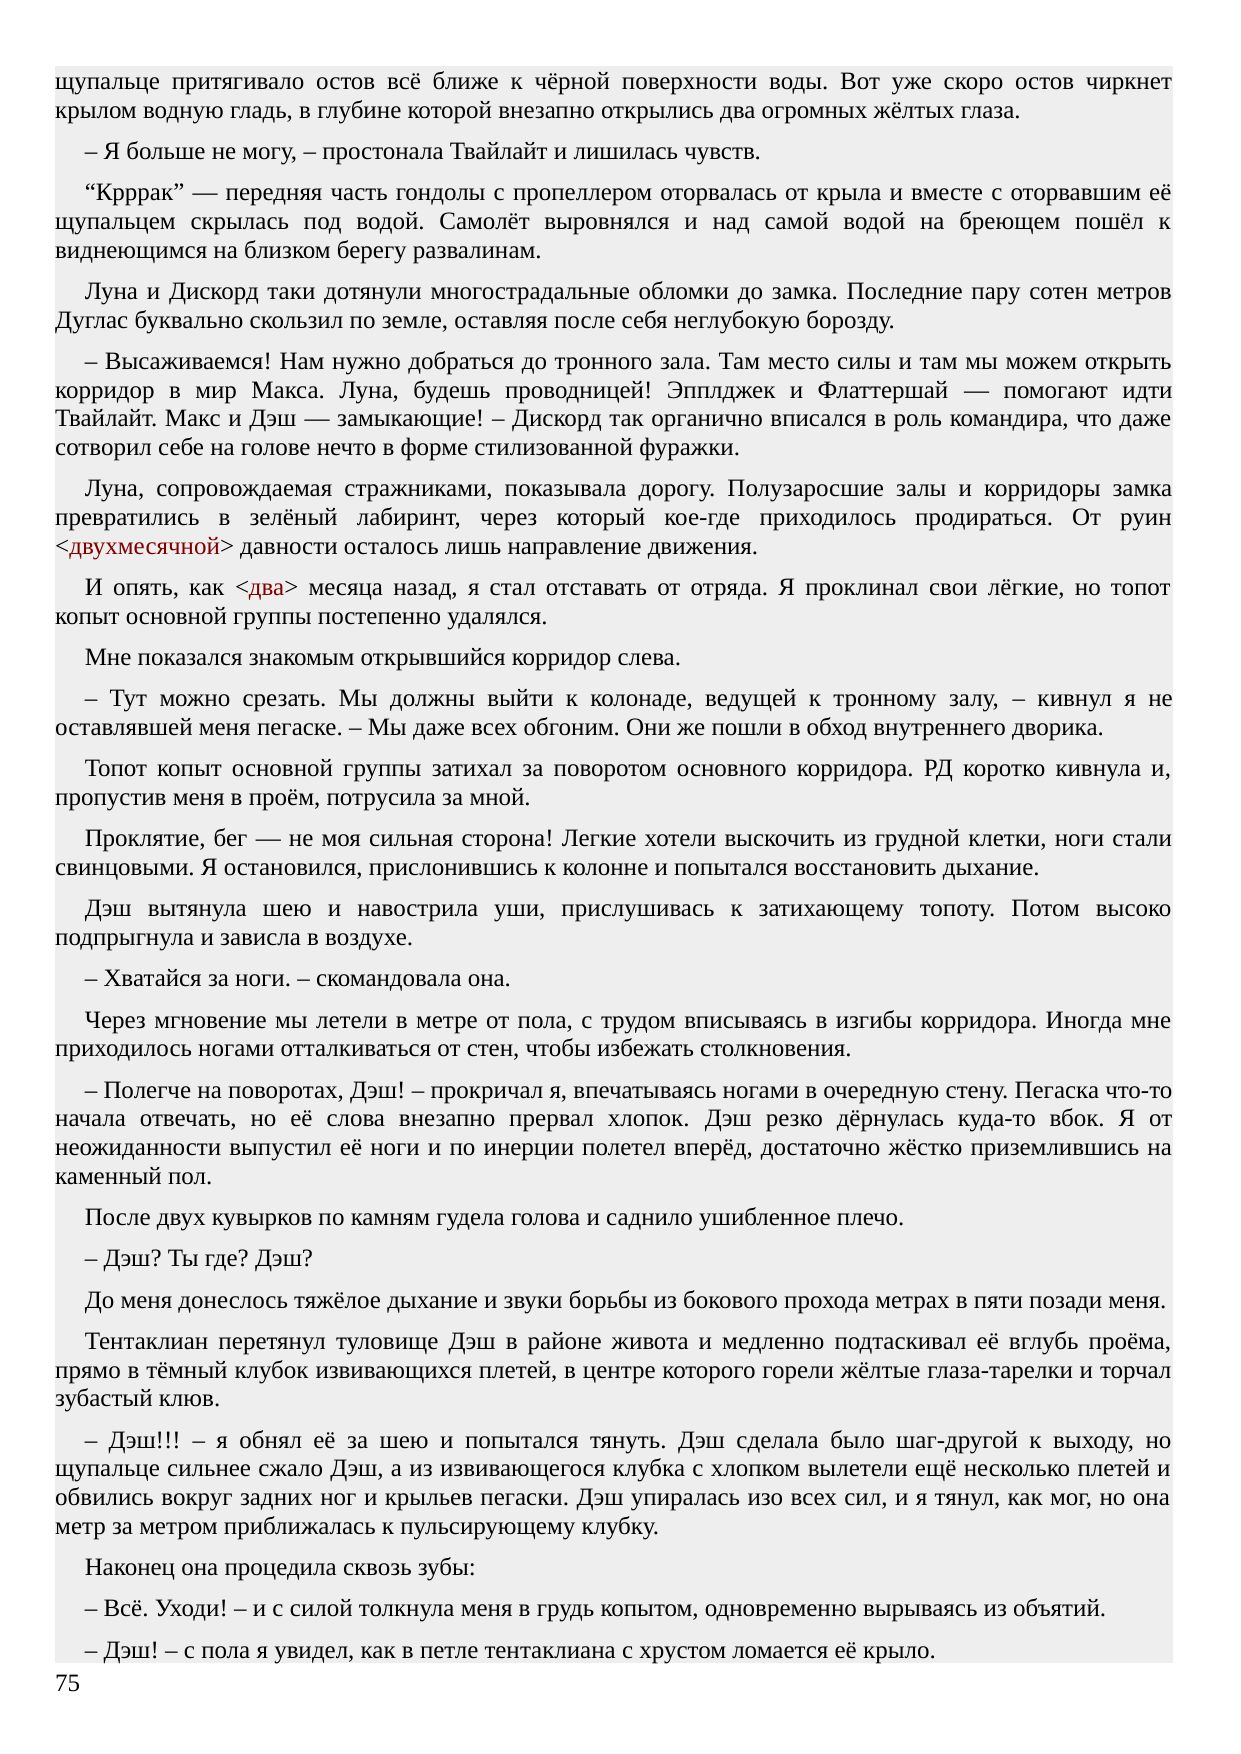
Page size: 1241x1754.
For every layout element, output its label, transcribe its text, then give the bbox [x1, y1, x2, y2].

text После двух кувырков по камням гудела голова и саднило ушибленное плечо. [55, 1202, 1173, 1231]
text Наконец она процедила сквозь зубы: [55, 1552, 1173, 1581]
text Дэш вытянула шею и навострила уши, прислушивась к затихающему топоту. Потом высоко подпрыгнула и зависла в воздухе. [55, 893, 1173, 951]
text Мне показался знакомым открывшийся корридор слева. [55, 642, 1173, 671]
text Луна и Дискорд таки дотянули многострадальные обломки до замка. Последние пару сотен метров Дуглас буквально скользил по земле, оставляя после себя неглубокую борозду. [55, 276, 1173, 333]
text – Дэш! – с пола я увидел, как в петле тентаклиана с хрустом ломается её крыло. [55, 1635, 1173, 1663]
text Проклятие, бег — не моя сильная сторона! Легкие хотели выскочить из грудной клетки, ноги стали свинцовыми. Я остановился, прислонившись к колонне и попытался восстановить дыхание. [55, 823, 1173, 881]
text “Крррак” — передняя часть гондолы с пропеллером оторвалась от крыла и вместе с оторвавшим её щупальцем скрылась под водой. Самолёт выровнялся и над самой водой на бреющем пошёл к виднеющимся на близком берегу развалинам. [55, 177, 1173, 263]
text Луна, сопровождаемая стражниками, показывала дорогу. Полузаросшие залы и корридоры замка превратились в зелёный лабиринт, через который кое-где приходилось продираться. От руин <двухмесячной> давности осталось лишь направление движения. [55, 473, 1173, 560]
text И опять, как <два> месяца назад, я стал отставать от отряда. Я проклинал свои лёгкие, но топот копыт основной группы постепенно удалялся. [55, 572, 1173, 630]
text – Всё. Уходи! – и с силой толкнула меня в грудь копытом, одновременно вырываясь из объятий. [55, 1593, 1173, 1622]
text Топот копыт основной группы затихал за поворотом основного корридора. РД коротко кивнула и, пропустив меня в проём, потрусила за мной. [55, 753, 1173, 811]
text – Дэш? Ты где? Дэш? [55, 1243, 1173, 1272]
text – Дэш!!! – я обнял её за шею и попытался тянуть. Дэш сделала было шаг-другой к выходу, но щупальце сильнее сжало Дэш, а из извивающегося клубка с хлопком вылетели ещё несколько плетей и обвились вокруг задних ног и крыльев пегаски. Дэш упиралась изо всех сил, и я тянул, как мог, но она метр за метром приближалась к пульсирующему клубку. [55, 1425, 1173, 1540]
text До меня донеслось тяжёлое дыхание и звуки борьбы из бокового прохода метрах в пяти позади меня. [55, 1285, 1173, 1313]
text – Я больше не могу, – простонала Твайлайт и лишилась чувств. [55, 136, 1173, 165]
text – Тут можно срезать. Мы должны выйти к колонаде, ведущей к тронному залу, – кивнул я не оставлявшей меня пегаске. – Мы даже всех обгоним. Они же пошли в обход внутреннего дворика. [55, 683, 1173, 741]
text – Хватайся за ноги. – скомандовала она. [55, 963, 1173, 992]
text Через мгновение мы летели в метре от пола, с трудом вписываясь в изгибы корридора. Иногда мне приходилось ногами отталкиваться от стен, чтобы избежать столкновения. [55, 1005, 1173, 1062]
text Тентаклиан перетянул туловище Дэш в районе живота и медленно подтаскивал её вглубь проёма, прямо в тёмный клубок извивающихся плетей, в центре которого горели жёлтые глаза-тарелки и торчал зубастый клюв. [55, 1326, 1173, 1412]
text – Полегче на поворотах, Дэш! – прокричал я, впечатываясь ногами в очередную стену. Пегаска что-то начала отвечать, но её слова внезапно прервал хлопок. Дэш резко дёрнулась куда-то вбок. Я от неожиданности выпустил её ноги и по инерции полетел вперёд, достаточно жёстко приземлившись на каменный пол. [55, 1075, 1173, 1190]
text – Высаживаемся! Нам нужно добраться до тронного зала. Там место силы и там мы можем открыть корридор в мир Макса. Луна, будешь проводницей! Эпплджек и Флаттершай — помогают идти Твайлайт. Макс и Дэш — замыкающие! – Дискорд так органично вписался в роль командира, что даже сотворил себе на голове нечто в форме стилизованной фуражки. [55, 346, 1173, 461]
text щупальце притягивало остов всё ближе к чёрной поверхности воды. Вот уже скоро остов чиркнет крылом водную гладь, в глубине которой внезапно открылись два огромных жёлтых глаза. [55, 66, 1173, 123]
